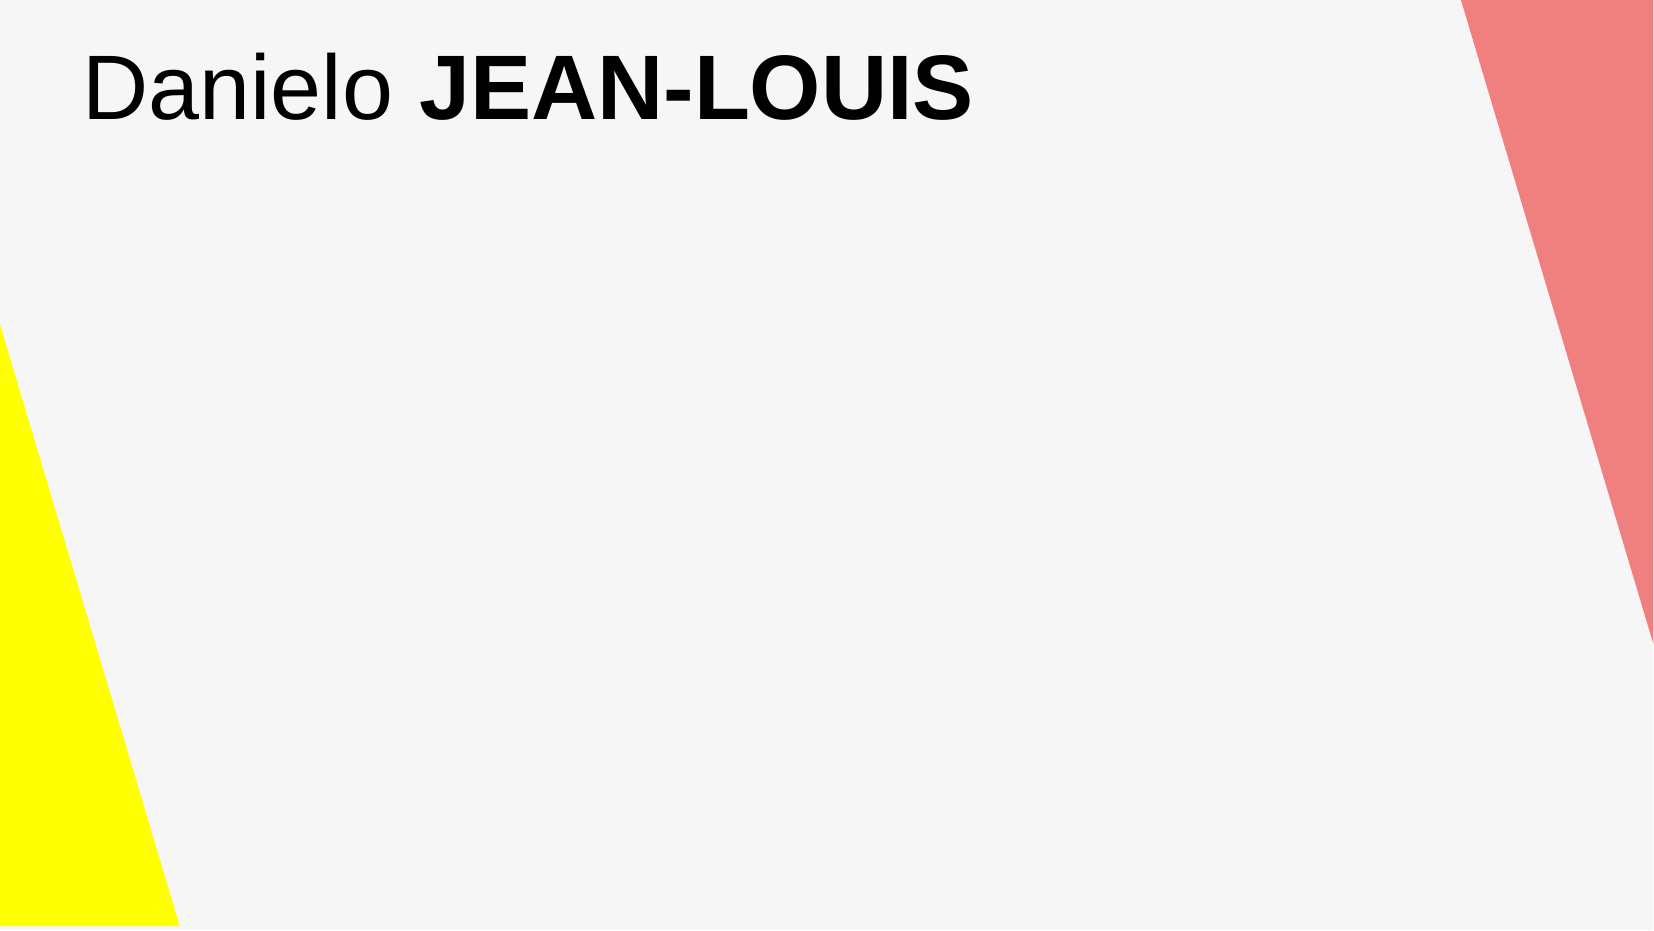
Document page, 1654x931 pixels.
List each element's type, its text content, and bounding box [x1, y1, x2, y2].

text_box [1460, 0, 1654, 647]
text_box [0, 324, 180, 927]
subtitle Danielo JEAN-LOUIS [82, 36, 1532, 242]
